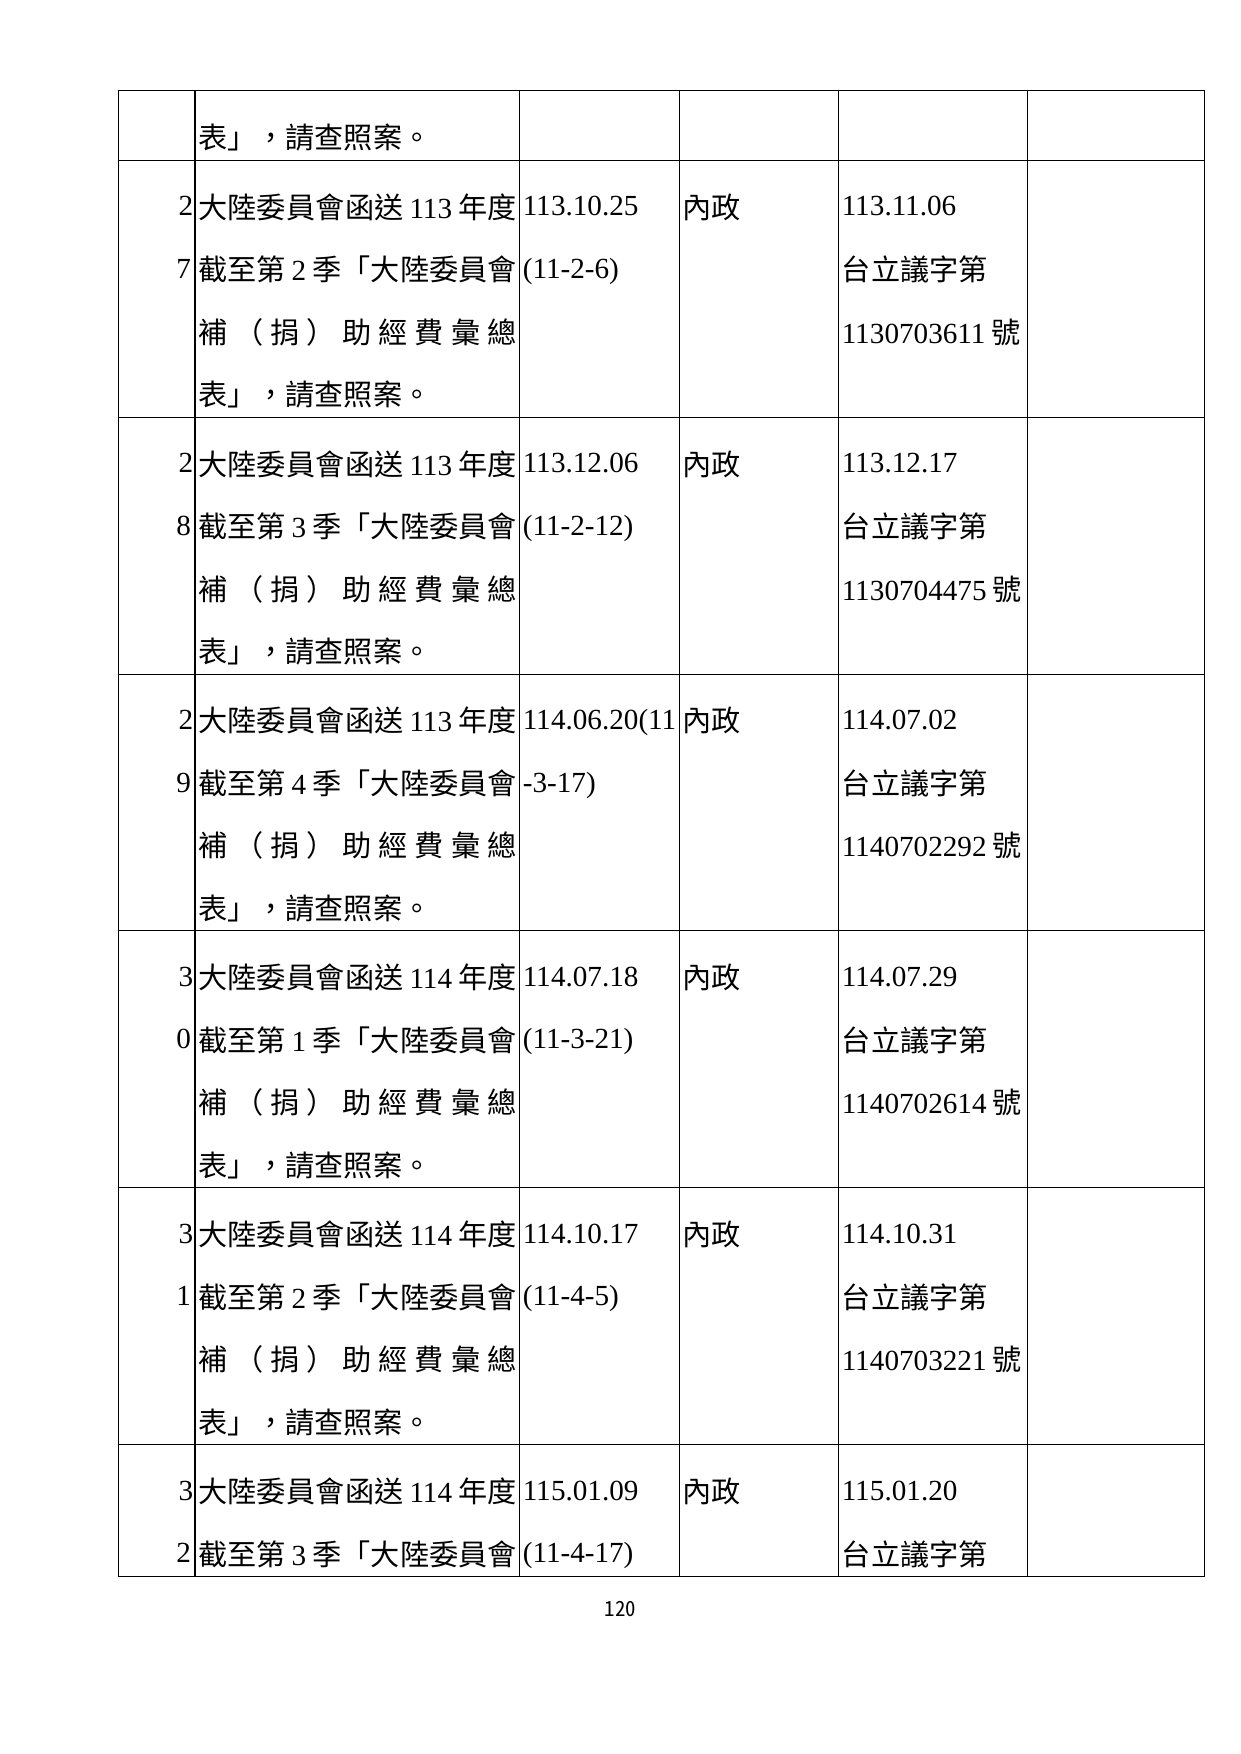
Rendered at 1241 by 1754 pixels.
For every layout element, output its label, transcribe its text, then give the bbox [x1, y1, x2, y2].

table_cell 113.12.06 (11-2-12) [520, 418, 679, 673]
table_cell [839, 91, 1027, 160]
table_cell 大陸委員會函送113年度截至第4季「大陸委員會補（捐）助經費彙總表」，請查照案。 [196, 675, 519, 930]
table_cell [119, 931, 194, 1187]
table_cell 內政 [680, 1188, 838, 1444]
table_cell 大陸委員會函送114年度截至第1季「大陸委員會補（捐）助經費彙總表」，請查照案。 [196, 931, 519, 1187]
table_cell 表」，請查照案。 [196, 91, 519, 160]
table_cell [119, 91, 194, 160]
table_cell [520, 91, 679, 160]
table_cell 大陸委員會函送113年度截至第2季「大陸委員會補（捐）助經費彙總表」，請查照案。 [196, 161, 519, 417]
table_cell [1028, 931, 1204, 1187]
table_cell [119, 1188, 194, 1444]
table_cell [119, 1445, 194, 1576]
table_cell [1028, 1445, 1204, 1576]
table_cell [680, 91, 838, 160]
table_cell 大陸委員會函送113年度截至第3季「大陸委員會補（捐）助經費彙總表」，請查照案。 [196, 418, 519, 673]
table_cell [1028, 1188, 1204, 1444]
table_cell [119, 161, 194, 417]
table_cell 內政 [680, 1445, 838, 1576]
table_cell 114.07.29 台立議字第1140702614號 [839, 931, 1027, 1187]
table_cell 114.06.20(11-3-17) [520, 675, 679, 930]
table_cell 內政 [680, 931, 838, 1187]
table_cell 113.11.06 台立議字第1130703611號 [839, 161, 1027, 417]
table_cell 內政 [680, 418, 838, 673]
table_cell 115.01.09 (11-4-17) [520, 1445, 679, 1576]
table_cell 大陸委員會函送114年度截至第3季「大陸委員會 [196, 1445, 519, 1576]
table_cell 114.10.31 台立議字第1140703221號 [839, 1188, 1027, 1444]
table_cell 113.12.17 台立議字第1130704475號 [839, 418, 1027, 673]
table_cell 113.10.25 (11-2-6) [520, 161, 679, 417]
table_cell [1028, 675, 1204, 930]
table_cell 大陸委員會函送114年度截至第2季「大陸委員會補（捐）助經費彙總表」，請查照案。 [196, 1188, 519, 1444]
table_cell 115.01.20 台立議字第 [839, 1445, 1027, 1576]
table_cell [1028, 91, 1204, 160]
table_cell [119, 418, 194, 673]
table_cell 114.10.17 (11-4-5) [520, 1188, 679, 1444]
table_cell [1028, 161, 1204, 417]
table_cell 114.07.02 台立議字第1140702292號 [839, 675, 1027, 930]
table_cell [119, 675, 194, 930]
table_cell 114.07.18 (11-3-21) [520, 931, 679, 1187]
table_cell [1028, 418, 1204, 673]
table_cell 內政 [680, 675, 838, 930]
table_cell 內政 [680, 161, 838, 417]
